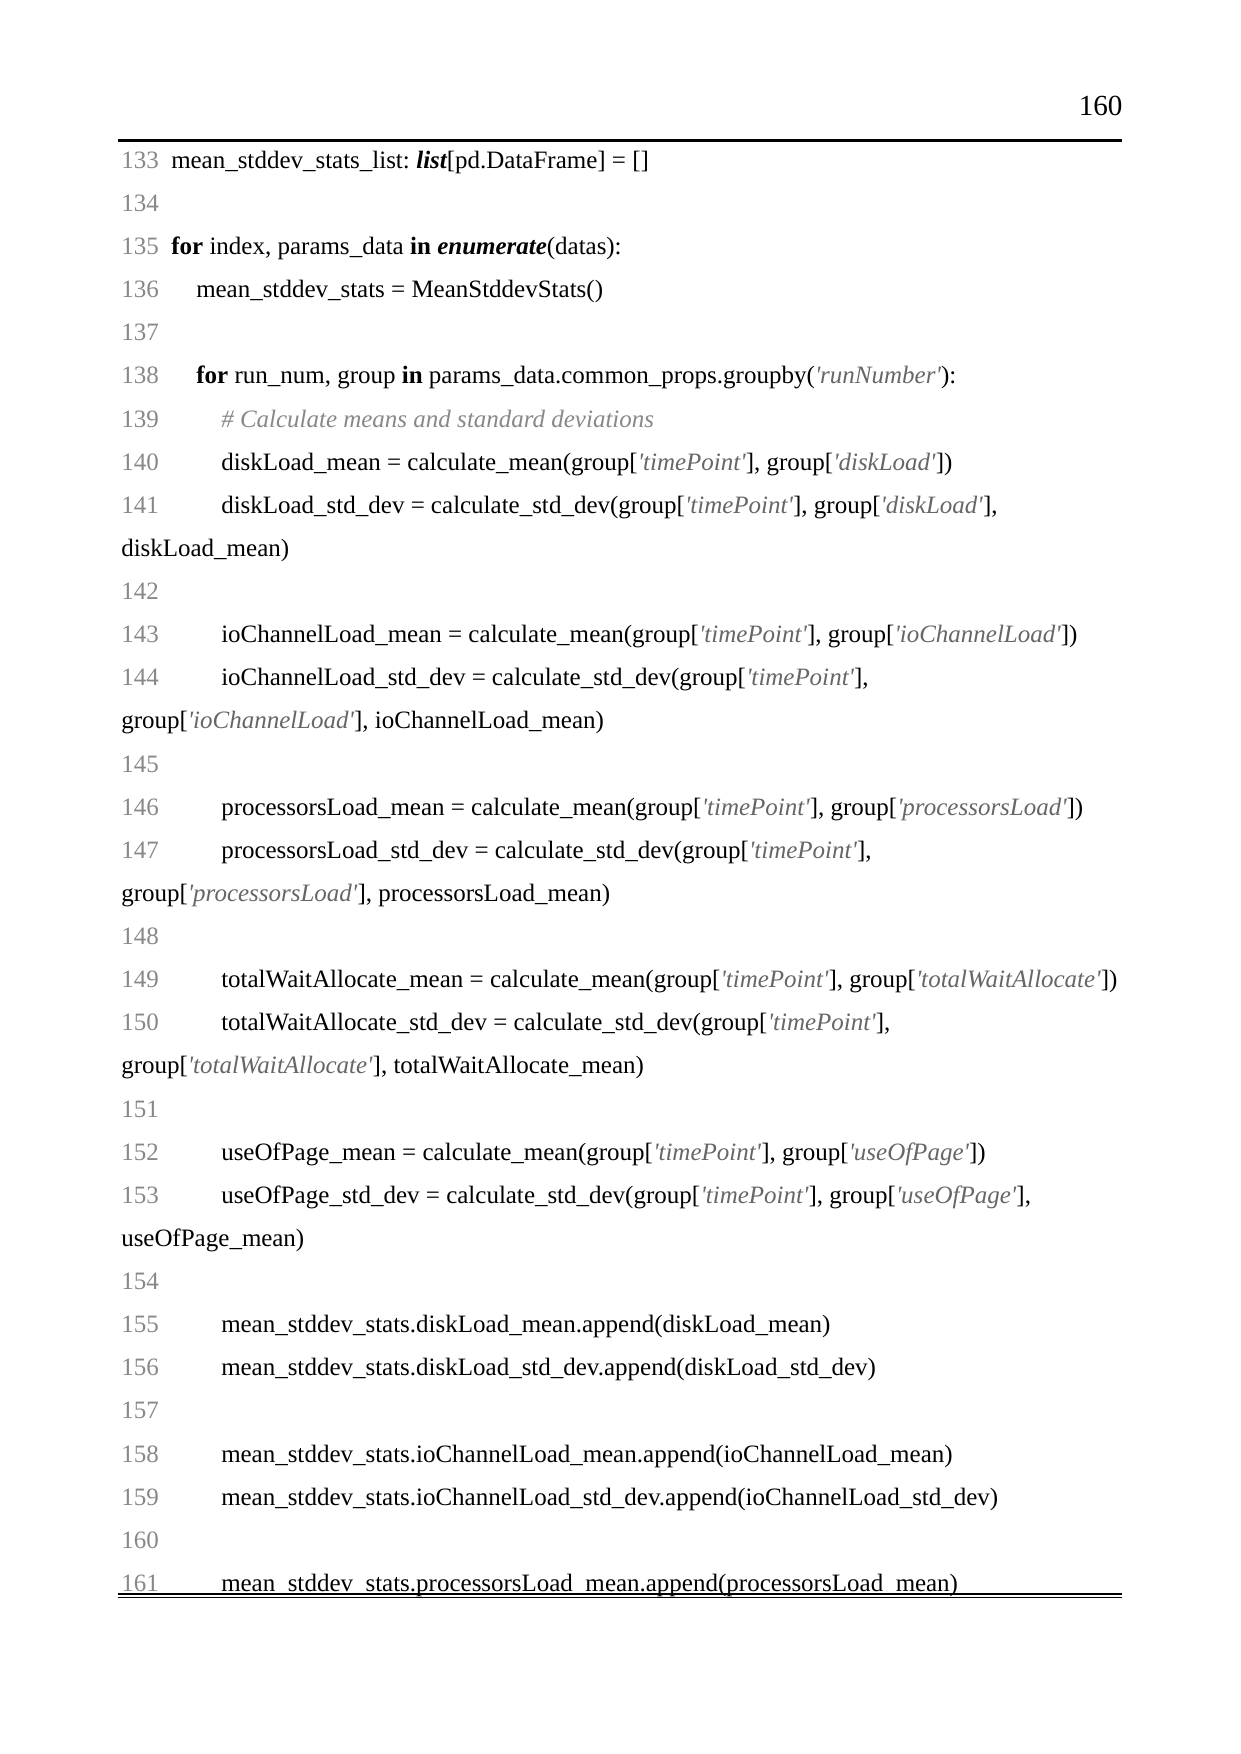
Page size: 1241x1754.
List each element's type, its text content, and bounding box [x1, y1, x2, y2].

text 134 [118, 182, 1122, 217]
text 148 [118, 915, 1122, 950]
text 153 useOfPage_std_dev = calculate_std_dev(group['timePoint'], group['useOfPage'], useOfPage_mean) [118, 1174, 1122, 1252]
text 136 mean_stddev_stats = MeanStddevStats() [118, 268, 1122, 303]
text 133 mean_stddev_stats_list: list[pd.DataFrame] = [] [118, 142, 1122, 174]
text 137 [118, 311, 1122, 346]
text 150 totalWaitAllocate_std_dev = calculate_std_dev(group['timePoint'], group['totalWaitAllocate'], totalWaitAllocate_mean) [118, 1001, 1122, 1079]
text 161 mean_stddev_stats.processorsLoad_mean.append(processorsLoad_mean) [118, 1562, 1122, 1593]
text 149 totalWaitAllocate_mean = calculate_mean(group['timePoint'], group['totalWaitAllocate']) [118, 958, 1122, 993]
text 145 [118, 742, 1122, 777]
text 142 [118, 570, 1122, 605]
text 135 for index, params_data in enumerate(datas): [118, 225, 1122, 260]
text 144 ioChannelLoad_std_dev = calculate_std_dev(group['timePoint'], group['ioChannelLoad'], ioChannelLoad_mean) [118, 656, 1122, 734]
text 157 [118, 1389, 1122, 1424]
text 156 mean_stddev_stats.diskLoad_std_dev.append(diskLoad_std_dev) [118, 1346, 1122, 1381]
text 141 diskLoad_std_dev = calculate_std_dev(group['timePoint'], group['diskLoad'], diskLoad_mean) [118, 484, 1122, 562]
text 155 mean_stddev_stats.diskLoad_mean.append(diskLoad_mean) [118, 1303, 1122, 1338]
text 138 for run_num, group in params_data.common_props.groupby('runNumber'): [118, 354, 1122, 389]
text 152 useOfPage_mean = calculate_mean(group['timePoint'], group['useOfPage']) [118, 1131, 1122, 1166]
text 158 mean_stddev_stats.ioChannelLoad_mean.append(ioChannelLoad_mean) [118, 1432, 1122, 1467]
text 154 [118, 1260, 1122, 1295]
text 159 mean_stddev_stats.ioChannelLoad_std_dev.append(ioChannelLoad_std_dev) [118, 1476, 1122, 1511]
text 146 processorsLoad_mean = calculate_mean(group['timePoint'], group['processorsLoad']) [118, 786, 1122, 821]
text 139 # Calculate means and standard deviations [118, 397, 1122, 432]
text 151 [118, 1087, 1122, 1122]
text 140 diskLoad_mean = calculate_mean(group['timePoint'], group['diskLoad']) [118, 441, 1122, 476]
text 143 ioChannelLoad_mean = calculate_mean(group['timePoint'], group['ioChannelLoad']) [118, 613, 1122, 648]
text 147 processorsLoad_std_dev = calculate_std_dev(group['timePoint'], group['processorsLoad'], processorsLoad_mean) [118, 829, 1122, 907]
text 160 [118, 1519, 1122, 1554]
